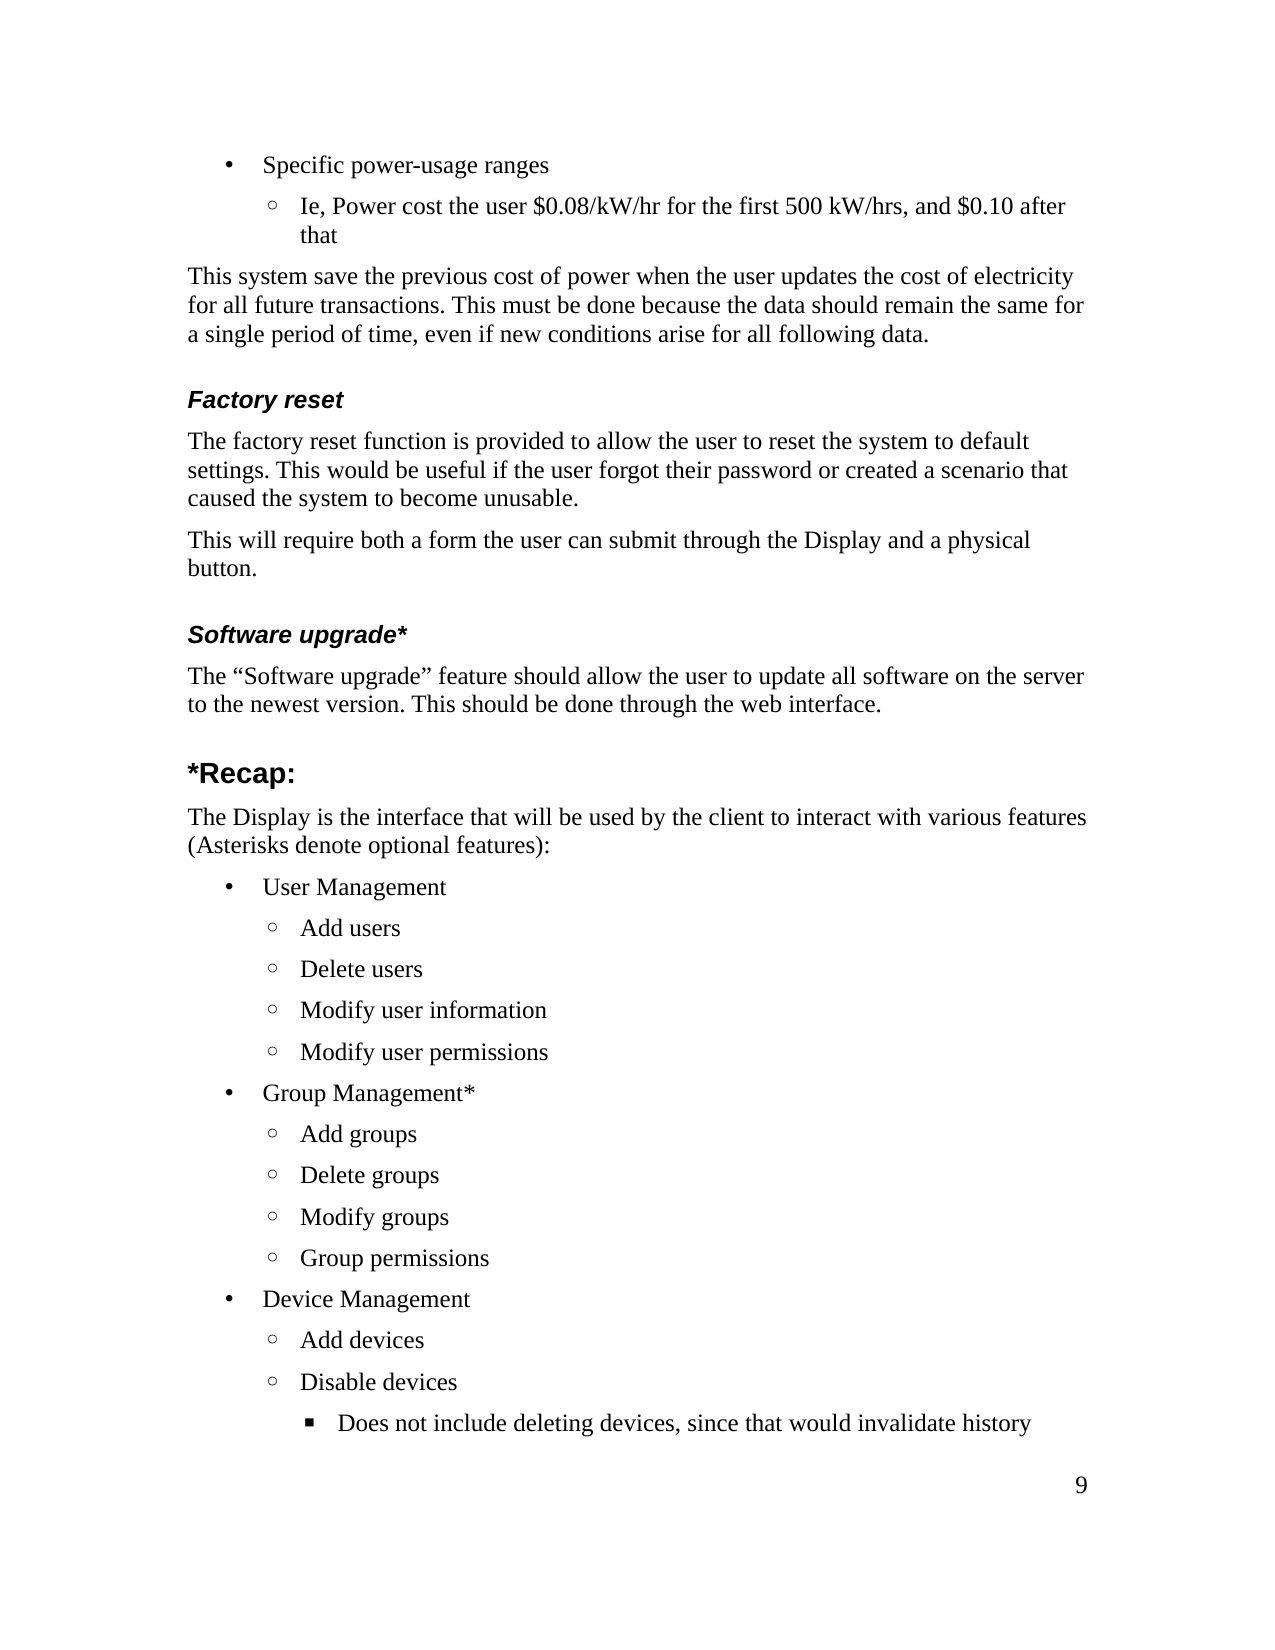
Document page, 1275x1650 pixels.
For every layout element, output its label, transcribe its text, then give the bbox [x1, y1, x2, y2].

subtitle Software upgrade* [187, 620, 1087, 648]
text The “Software upgrade” feature should allow the user to update all software on the server to the newest version. This should be done through the web interface. [187, 661, 1087, 718]
text This system save the previous cost of power when the user updates the cost of electricity for all future transactions. This must be done because the data should remain the same for a single period of time, even if new conditions arise for all following data. [187, 261, 1087, 347]
list Modify user permissions [262, 1037, 1087, 1066]
list Does not include deleting devices, since that would invalidate history [300, 1408, 1087, 1437]
list Add users [262, 913, 1087, 942]
list Disable devices [262, 1367, 1087, 1396]
list Group Management* [225, 1078, 1087, 1107]
list User Management [225, 872, 1087, 901]
list Modify groups [262, 1202, 1087, 1231]
list Delete groups [262, 1161, 1087, 1189]
list Add groups [262, 1119, 1087, 1148]
list Device Management [225, 1284, 1087, 1313]
list Ie, Power cost the user $0.08/kW/hr for the first 500 kW/hrs, and $0.10 after that [262, 191, 1087, 249]
list Group permissions [262, 1243, 1087, 1272]
subtitle Factory reset [187, 385, 1087, 413]
subtitle *Recap: [187, 756, 1087, 789]
list Add devices [262, 1326, 1087, 1354]
list Modify user information [262, 996, 1087, 1024]
text This will require both a form the user can submit through the Display and a physical button. [187, 525, 1087, 582]
text The factory reset function is provided to allow the user to reset the system to default settings. This would be useful if the user forgot their password or created a scenario that caused the system to become unusable. [187, 426, 1087, 512]
text The Display is the interface that will be used by the client to interact with various features (Asterisks denote optional features): [187, 802, 1087, 859]
list Specific power-usage ranges [225, 150, 1087, 179]
list Delete users [262, 954, 1087, 983]
